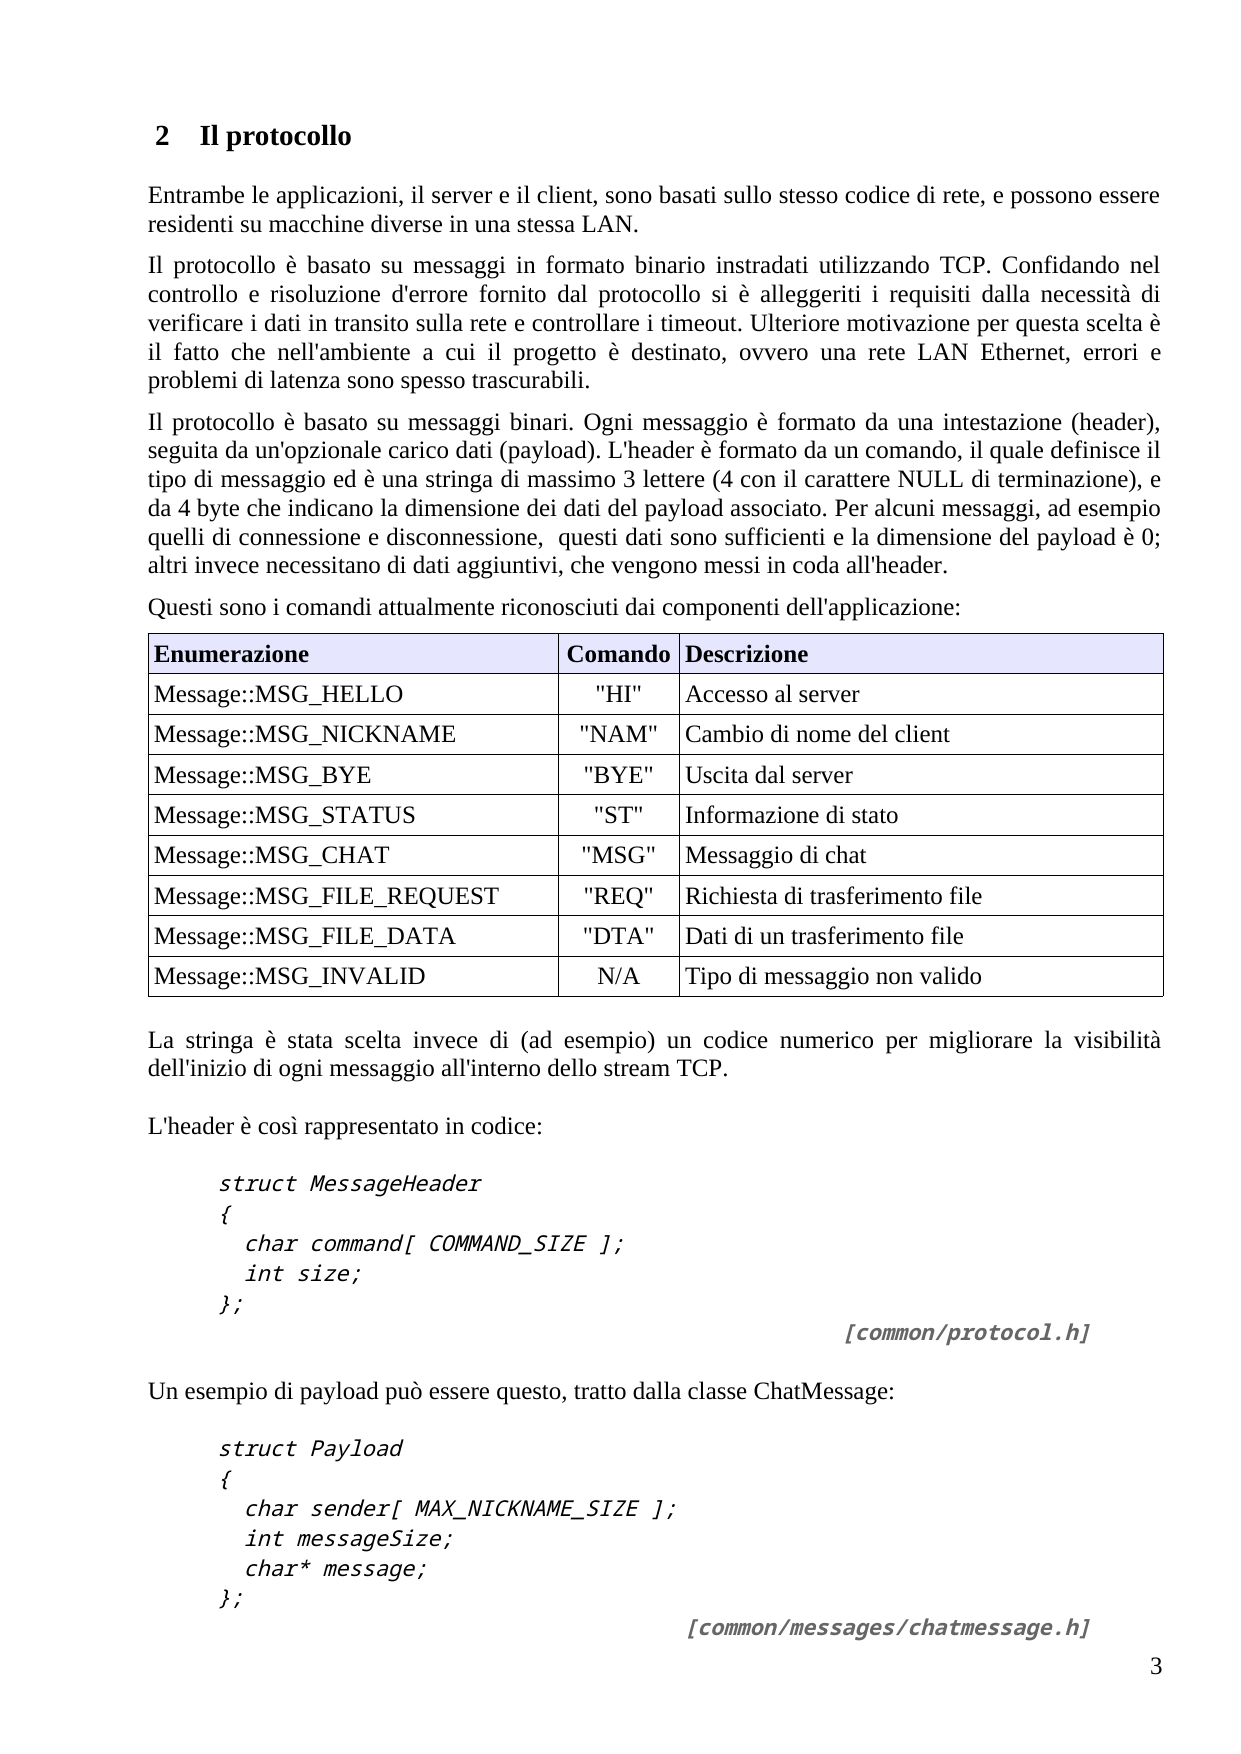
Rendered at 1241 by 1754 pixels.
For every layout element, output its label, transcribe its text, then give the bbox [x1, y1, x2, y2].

table_cell "DTA" [559, 916, 679, 956]
subtitle Il protocollo [148, 118, 1162, 151]
text }; [217, 1288, 1093, 1317]
table_cell "NAM" [559, 715, 679, 754]
text [common/protocol.h] [217, 1317, 1093, 1347]
table_cell Message::MSG_CHAT [149, 836, 558, 875]
table_cell Message::MSG_FILE_DATA [149, 916, 558, 956]
table_cell "REQ" [559, 876, 679, 915]
table_cell Message::MSG_BYE [149, 755, 558, 794]
table_cell Accesso al server [680, 674, 1163, 714]
table_cell "BYE" [559, 755, 679, 794]
table_cell Message::MSG_STATUS [149, 795, 558, 834]
text Il protocollo è basato su messaggi binari. Ogni messaggio è formato da una intestazione (header), seguita da un'opzionale carico dati (payload). L'header è formato da un comando, il quale definisce il tipo di messaggio ed è una stringa di massimo 3 lettere (4 con il carattere NULL di terminazione), e da 4 byte che indicano la dimensione dei dati del payload associato. Per alcuni messaggi, ad esempio quelli di connessione e disconnessione, questi dati sono sufficienti e la dimensione del payload è 0; altri invece necessitano di dati aggiuntivi, che vengono messi in coda all'header. [148, 407, 1162, 579]
table_cell Uscita dal server [680, 755, 1163, 794]
table_cell Messaggio di chat [680, 836, 1163, 875]
table_header Descrizione [680, 634, 1163, 673]
table_cell Tipo di messaggio non valido [680, 957, 1163, 996]
text }; [217, 1582, 1093, 1612]
text char* message; [217, 1553, 1093, 1582]
text La stringa è stata scelta invece di (ad esempio) un codice numerico per migliorare la visibilità dell'inizio di ogni messaggio all'interno dello stream TCP. [148, 1025, 1162, 1082]
text Un esempio di payload può essere questo, tratto dalla classe ChatMessage: [148, 1376, 1162, 1405]
text Questi sono i comandi attualmente riconosciuti dai componenti dell'applicazione: [148, 592, 1162, 621]
text struct MessageHeader [217, 1168, 1093, 1198]
table_cell Message::MSG_HELLO [149, 674, 558, 714]
table_cell Message::MSG_NICKNAME [149, 715, 558, 754]
text [common/messages/chatmessage.h] [217, 1612, 1093, 1642]
text char command[ COMMAND_SIZE ]; [217, 1228, 1093, 1258]
table_cell Informazione di stato [680, 795, 1163, 834]
table_cell Dati di un trasferimento file [680, 916, 1163, 956]
text L'header è così rappresentato in codice: [148, 1111, 1162, 1140]
table_cell N/A [559, 957, 679, 996]
table_header Enumerazione [149, 634, 558, 673]
text int messageSize; [217, 1523, 1093, 1553]
table_cell Message::MSG_FILE_REQUEST [149, 876, 558, 915]
text Il protocollo è basato su messaggi in formato binario instradati utilizzando TCP. Confidando nel controllo e risoluzione d'errore fornito dal protocollo si è alleggeriti i requisiti dalla necessità di verificare i dati in transito sulla rete e controllare i timeout. Ulteriore motivazione per questa scelta è il fatto che nell'ambiente a cui il progetto è destinato, ovvero una rete LAN Ethernet, errori e problemi di latenza sono spesso trascurabili. [148, 251, 1162, 394]
table_header Comando [559, 634, 679, 673]
table_cell "ST" [559, 795, 679, 834]
text int size; [217, 1258, 1093, 1288]
table_cell Message::MSG_INVALID [149, 957, 558, 996]
table_cell "HI" [559, 674, 679, 714]
text { [217, 1463, 1093, 1493]
text Entrambe le applicazioni, il server e il client, sono basati sullo stesso codice di rete, e possono essere residenti su macchine diverse in una stessa LAN. [148, 181, 1162, 238]
text { [217, 1198, 1093, 1228]
text struct Payload [217, 1433, 1093, 1463]
table_cell "MSG" [559, 836, 679, 875]
text char sender[ MAX_NICKNAME_SIZE ]; [217, 1493, 1093, 1523]
table_cell Richiesta di trasferimento file [680, 876, 1163, 915]
table_cell Cambio di nome del client [680, 715, 1163, 754]
